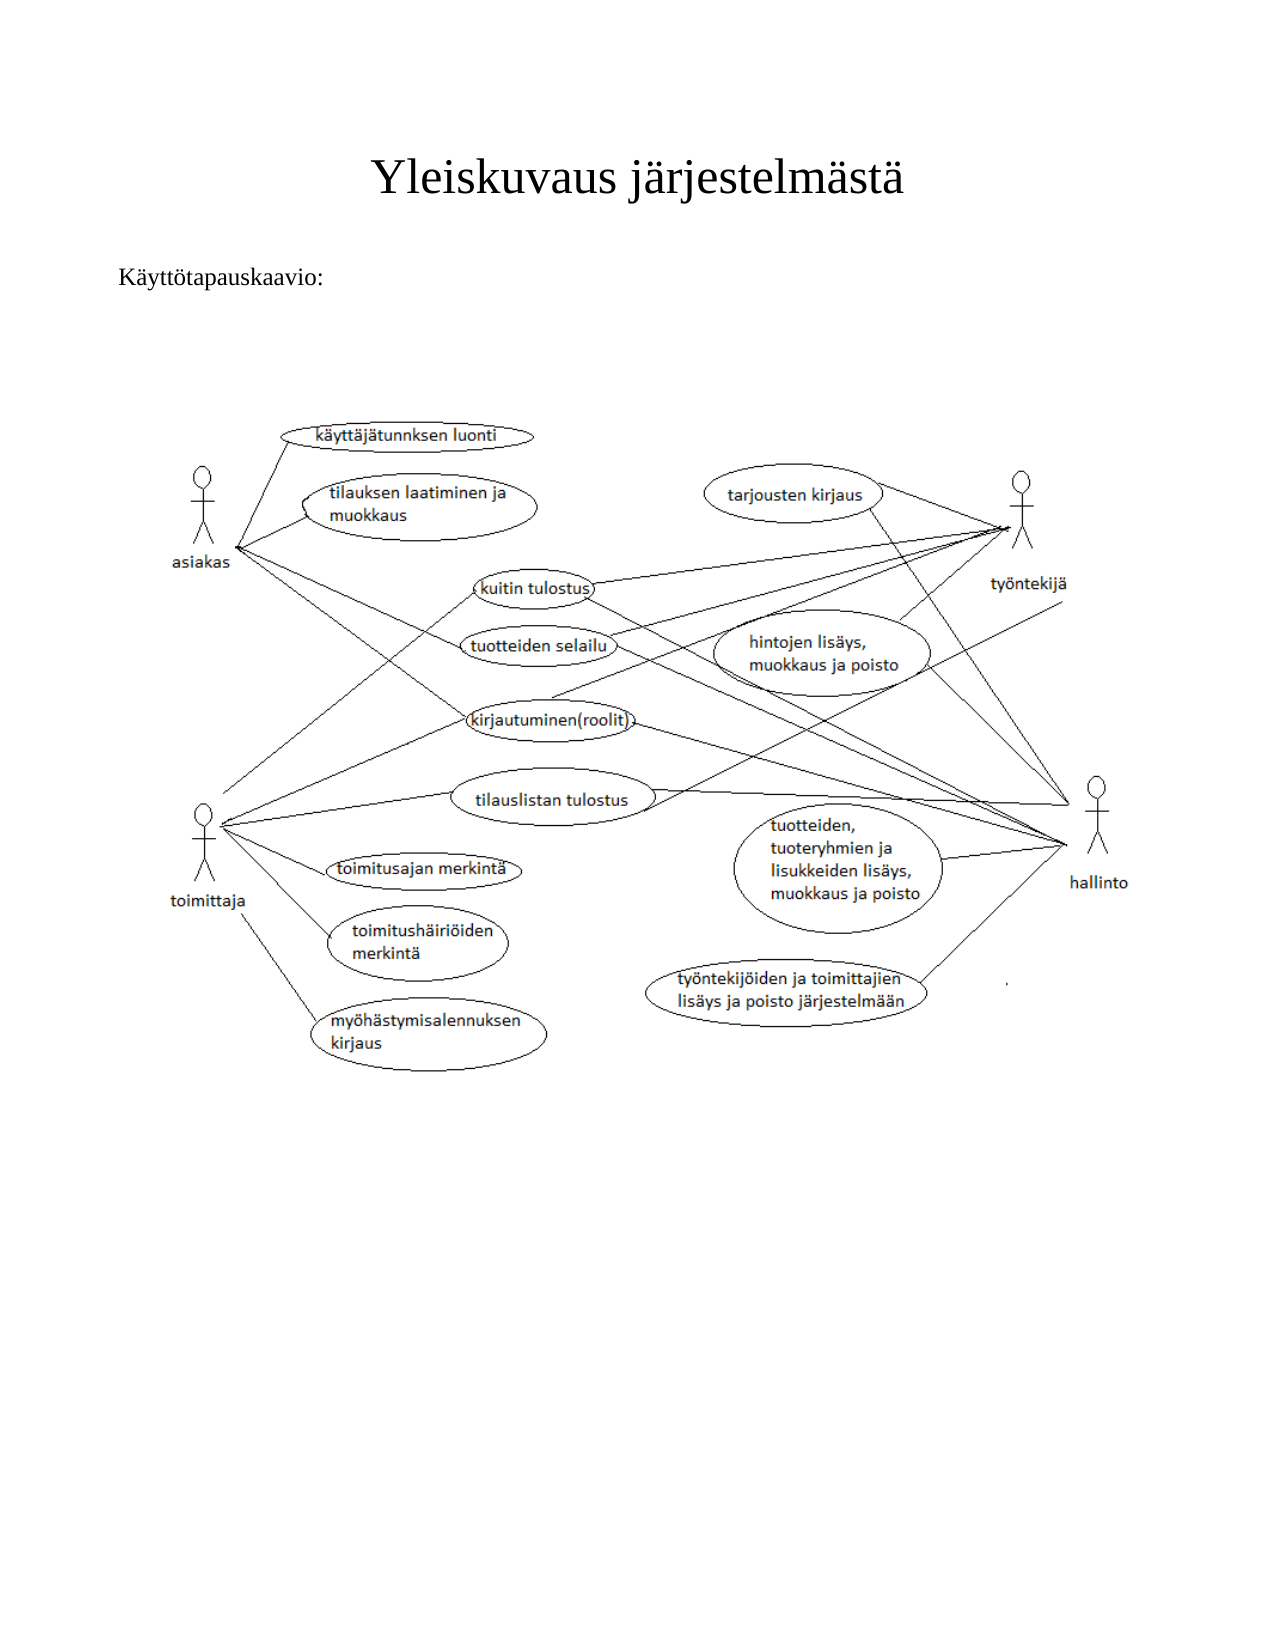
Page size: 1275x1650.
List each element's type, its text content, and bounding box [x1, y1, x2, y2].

text Yleiskuvaus järjestelmästä [118, 147, 1157, 204]
text Käyttötapauskaavio: [118, 262, 1157, 291]
picture [118, 405, 1157, 1123]
